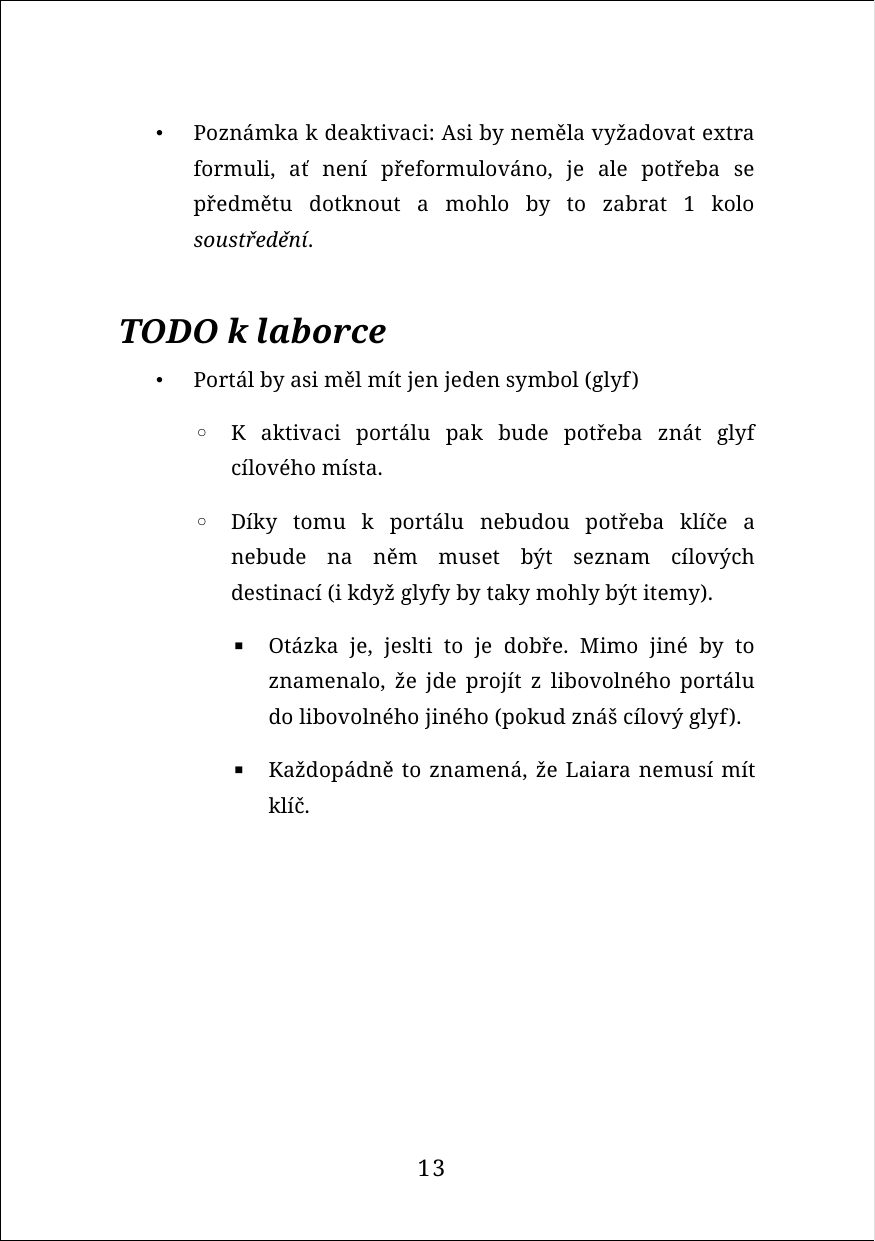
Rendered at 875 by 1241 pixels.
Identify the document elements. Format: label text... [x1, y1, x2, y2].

list Každopádně to znamená, že Laiara nemusí mít klíč. [231, 755, 756, 819]
list Poznámka k deaktivaci: Asi by neměla vyžadovat extra formuli, ať není přeformulováno, je ale potřeba se předmětu dotknout a mohlo by to zabrat 1 kolo soustředění. [156, 118, 756, 253]
list Otázka je, jeslti to je dobře. Mimo jiné by to znamenalo, že jde projít z libovolného portálu do libovolného jiného (pokud znáš cílový glyf). [231, 631, 756, 731]
list Díky tomu k portálu nebudou potřeba klíče a nebude na něm muset být seznam cílových destinací (i když glyfy by taky mohly být itemy). [193, 507, 756, 606]
list K aktivaci portálu pak bude potřeba znát glyf cílového místa. [193, 418, 756, 482]
subtitle TODO k laborce [118, 308, 756, 353]
list Portál by asi měl mít jen jeden symbol (glyf) [156, 365, 756, 393]
